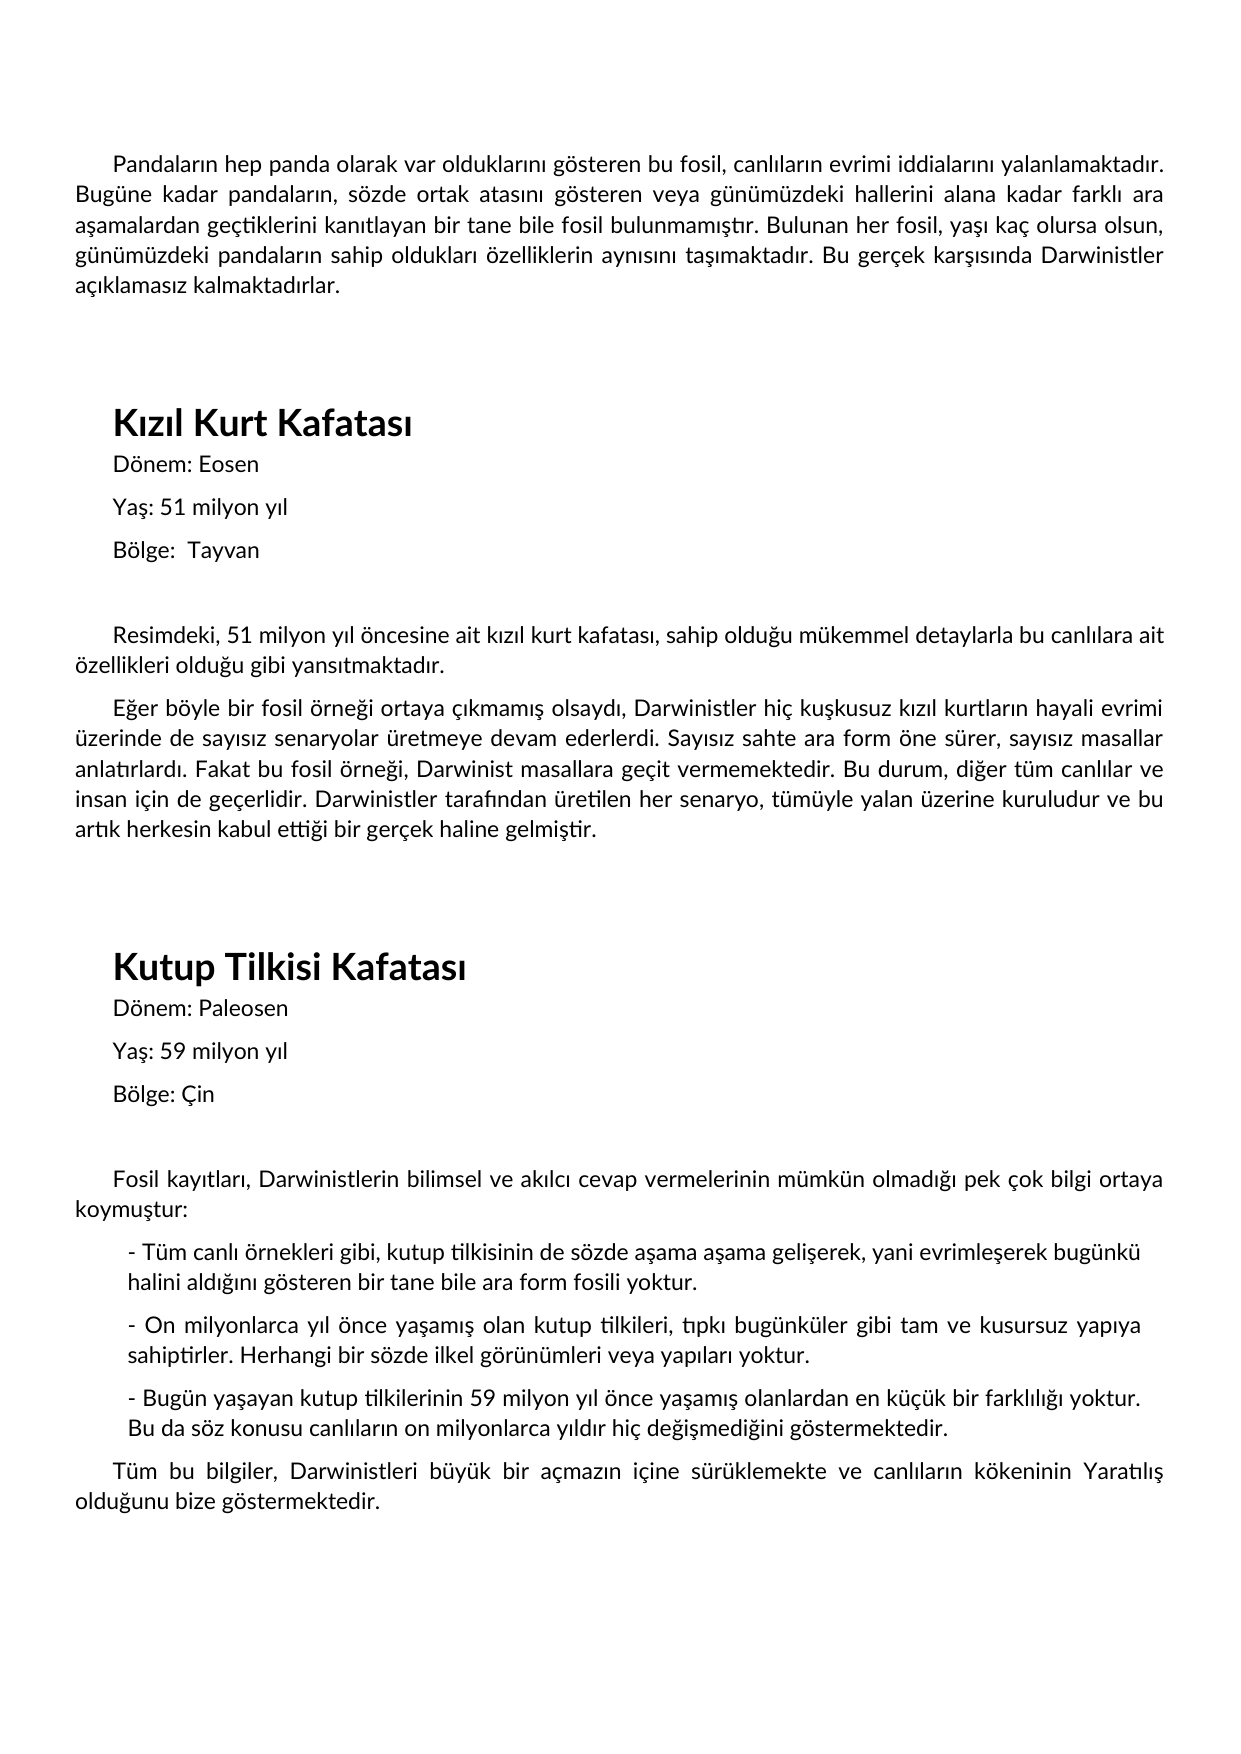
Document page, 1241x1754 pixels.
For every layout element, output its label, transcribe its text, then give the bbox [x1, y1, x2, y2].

text Yaş: 51 milyon yıl [75, 493, 1165, 520]
text - Bugün yaşayan kutup tilkilerinin 59 milyon yıl önce yaşamış olanlardan en küçük bir farklılığı yoktur. Bu da söz konusu canlıların on milyonlarca yıldır hiç değişmediğini göstermektedir. [127, 1384, 1143, 1441]
text Pandaların hep panda olarak var olduklarını gösteren bu fosil, canlıların evrimi iddialarını yalanlamaktadır. Bugüne kadar pandaların, sözde ortak atasını gösteren veya günümüzdeki hallerini alana kadar farklı ara aşamalardan geçtiklerini kanıtlayan bir tane bile fosil bulunmamıştır. Bulunan her fosil, yaşı kaç olursa olsun, günümüzdeki pandaların sahip oldukları özelliklerin aynısını taşımaktadır. Bu gerçek karşısında Darwinistler açıklamasız kalmaktadırlar. [75, 150, 1165, 298]
text Fosil kayıtları, Darwinistlerin bilimsel ve akılcı cevap vermelerinin mümkün olmadığı pek çok bilgi ortaya koymuştur: [75, 1165, 1165, 1223]
text Eğer böyle bir fosil örneği ortaya çıkmamış olsaydı, Darwinistler hiç kuşkusuz kızıl kurtların hayali evrimi üzerinde de sayısız senaryolar üretmeye devam ederlerdi. Sayısız sahte ara form öne sürer, sayısız masallar anlatırlardı. Fakat bu fosil örneği, Darwinist masallara geçit vermemektedir. Bu durum, diğer tüm canlılar ve insan için de geçerlidir. Darwinistler tarafından üretilen her senaryo, tümüyle yalan üzerine kuruludur ve bu artık herkesin kabul ettiği bir gerçek haline gelmiştir. [75, 694, 1165, 842]
subtitle Kutup Tilkisi Kafatası [112, 943, 1165, 988]
text Yaş: 59 milyon yıl [75, 1037, 1165, 1064]
text - Tüm canlı örnekleri gibi, kutup tilkisinin de sözde aşama aşama gelişerek, yani evrimleşerek bugünkü halini aldığını gösteren bir tane bile ara form fosili yoktur. [127, 1238, 1143, 1296]
text Dönem: Eosen [75, 450, 1165, 478]
subtitle Kızıl Kurt Kafatası [112, 399, 1165, 444]
text Resimdeki, 51 milyon yıl öncesine ait kızıl kurt kafatası, sahip olduğu mükemmel detaylarla bu canlılara ait özellikleri olduğu gibi yansıtmaktadır. [75, 621, 1165, 679]
text Bölge: Tayvan [75, 536, 1165, 563]
text - On milyonlarca yıl önce yaşamış olan kutup tilkileri, tıpkı bugünküler gibi tam ve kusursuz yapıya sahiptirler. Herhangi bir sözde ilkel görünümleri veya yapıları yoktur. [127, 1311, 1143, 1368]
text Bölge: Çin [75, 1079, 1165, 1107]
text Dönem: Paleosen [75, 994, 1165, 1022]
text Tüm bu bilgiler, Darwinistleri büyük bir açmazın içine sürüklemekte ve canlıların kökeninin Yaratılış olduğunu bize göstermektedir. [75, 1457, 1165, 1514]
